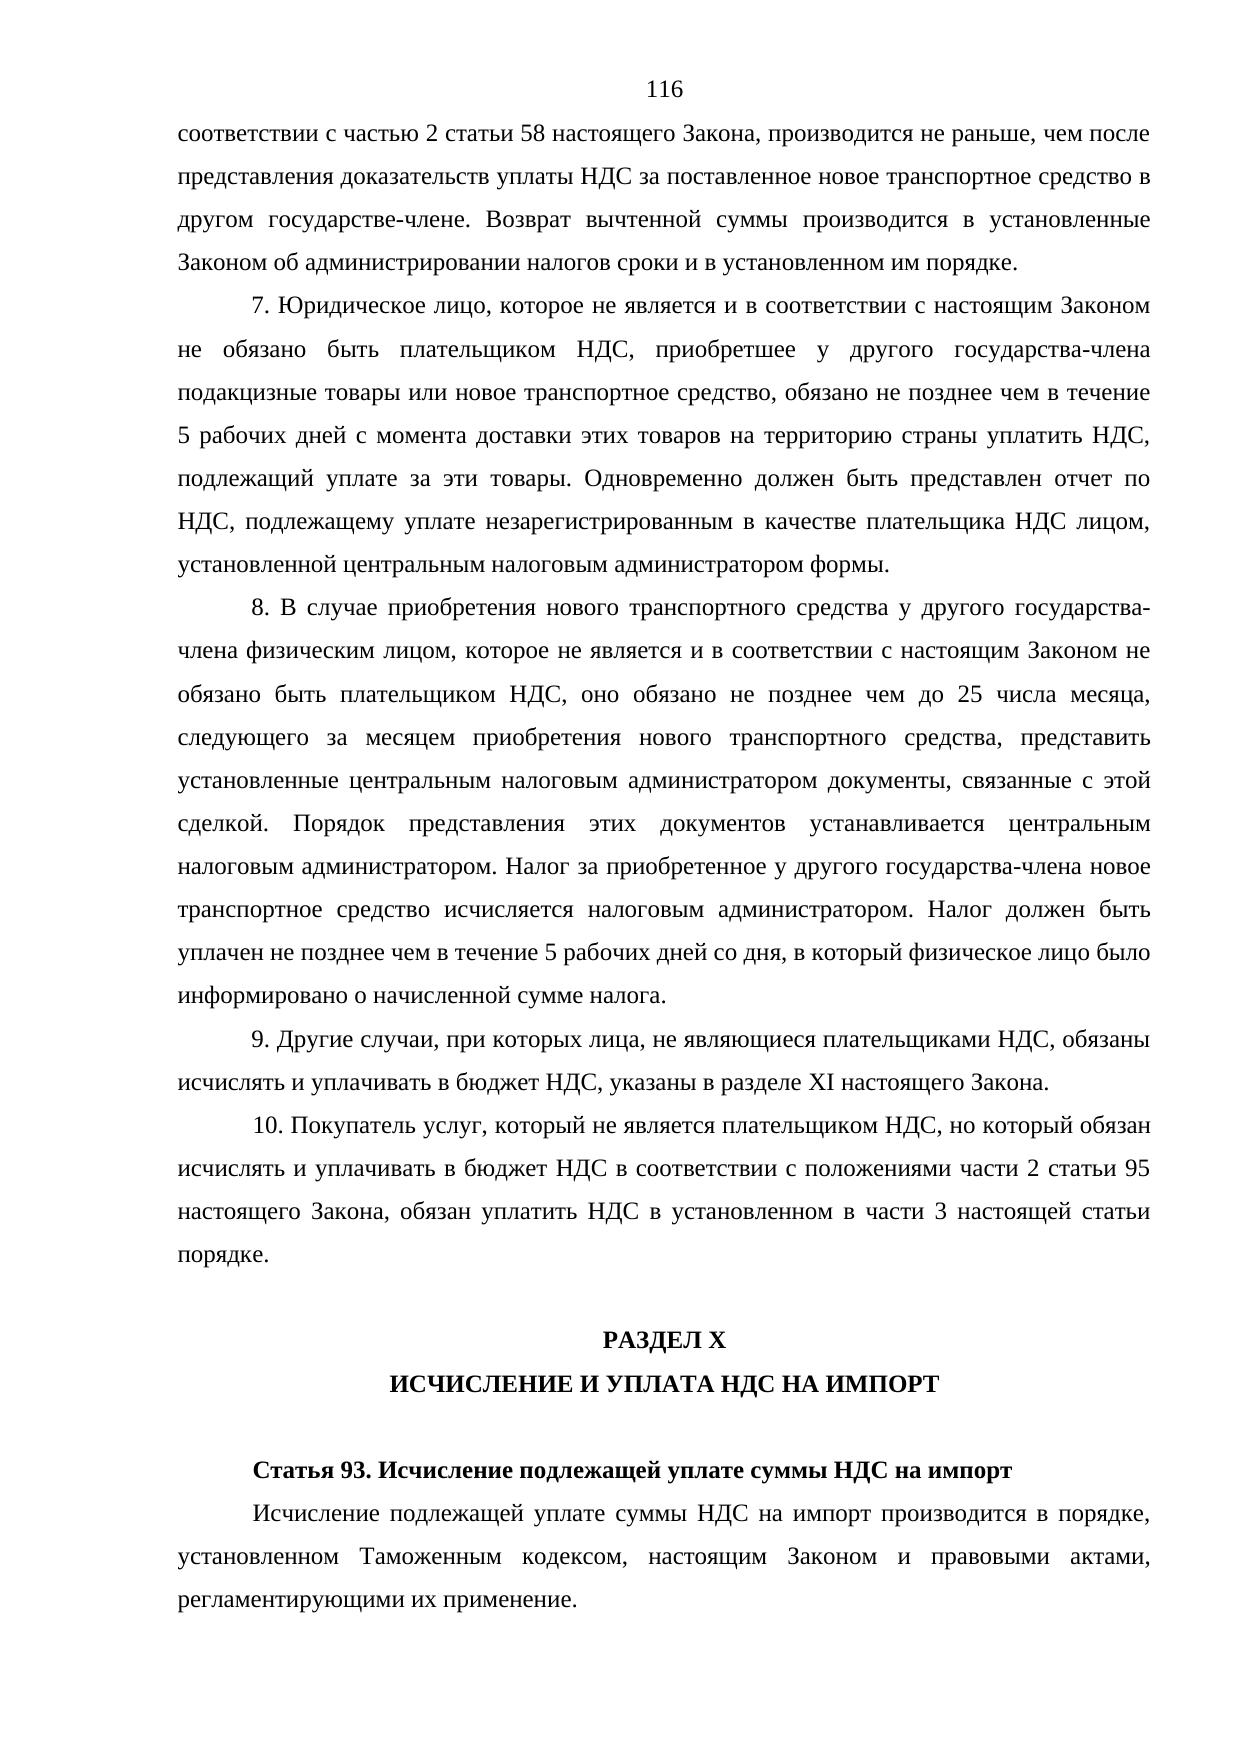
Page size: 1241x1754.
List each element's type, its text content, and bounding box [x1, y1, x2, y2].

text 8. В случае приобретения нового транспортного средства у другого государства-члена физическим лицом, которое не является и в соответствии с настоящим Законом не обязано быть плательщиком НДС, оно обязано не позднее чем до 25 числа месяца, следующего за месяцем приобретения нового транспортного средства, представить установленные центральным налоговым администратором документы, связанные с этой сделкой. Порядок представления этих документов устанавливается центральным налоговым администратором. Налог за приобретенное у другого государства-члена новое транспортное средство исчисляется налоговым администратором. Налог должен быть уплачен не позднее чем в течение 5 рабочих дней со дня, в который физическое лицо было информировано о начисленной сумме налога. [177, 592, 1152, 1009]
text Статья 93. Исчисление подлежащей уплате суммы НДС на импорт [177, 1455, 1152, 1484]
text 7. Юридическое лицо, которое не является и в соответствии с настоящим Законом не обязано быть плательщиком НДС, приобретшее у другого государства-члена подакцизные товары или новое транспортное средство, обязано не позднее чем в течение 5 рабочих дней с момента доставки этих товаров на территорию страны уплатить НДС, подлежащий уплате за эти товары. Одновременно должен быть представлен отчет по НДС, подлежащему уплате незарегистрированным в качестве плательщика НДС лицом, установленной центральным налоговым администратором формы. [177, 291, 1152, 578]
text Исчисление подлежащей уплате суммы НДС на импорт производится в порядке, установленном Таможенным кодексом, настоящим Законом и правовыми актами, регламентирующими их применение. [177, 1498, 1152, 1613]
text РАЗДЕЛ X [177, 1326, 1152, 1354]
text 10. Покупатель услуг, который не является плательщиком НДС, но который обязан исчислять и уплачивать в бюджет НДС в соответствии с положениями части 2 статьи 95 настоящего Закона, обязан уплатить НДС в установленном в части 3 настоящей статьи порядке. [177, 1110, 1152, 1268]
text 9. Другие случаи, при которых лица, не являющиеся плательщиками НДС, обязаны исчислять и уплачивать в бюджет НДС, указаны в разделе XI настоящего Закона. [177, 1024, 1152, 1096]
text ИСЧИСЛЕНИЕ И УПЛАТА НДС НА ИМПОРТ [177, 1369, 1152, 1397]
text соответствии с частью 2 статьи 58 настоящего Закона, производится не раньше, чем после представления доказательств уплаты НДС за поставленное новое транспортное средство в другом государстве-члене. Возврат вычтенной суммы производится в установленные Законом об администрировании налогов сроки и в установленном им порядке. [177, 118, 1152, 276]
